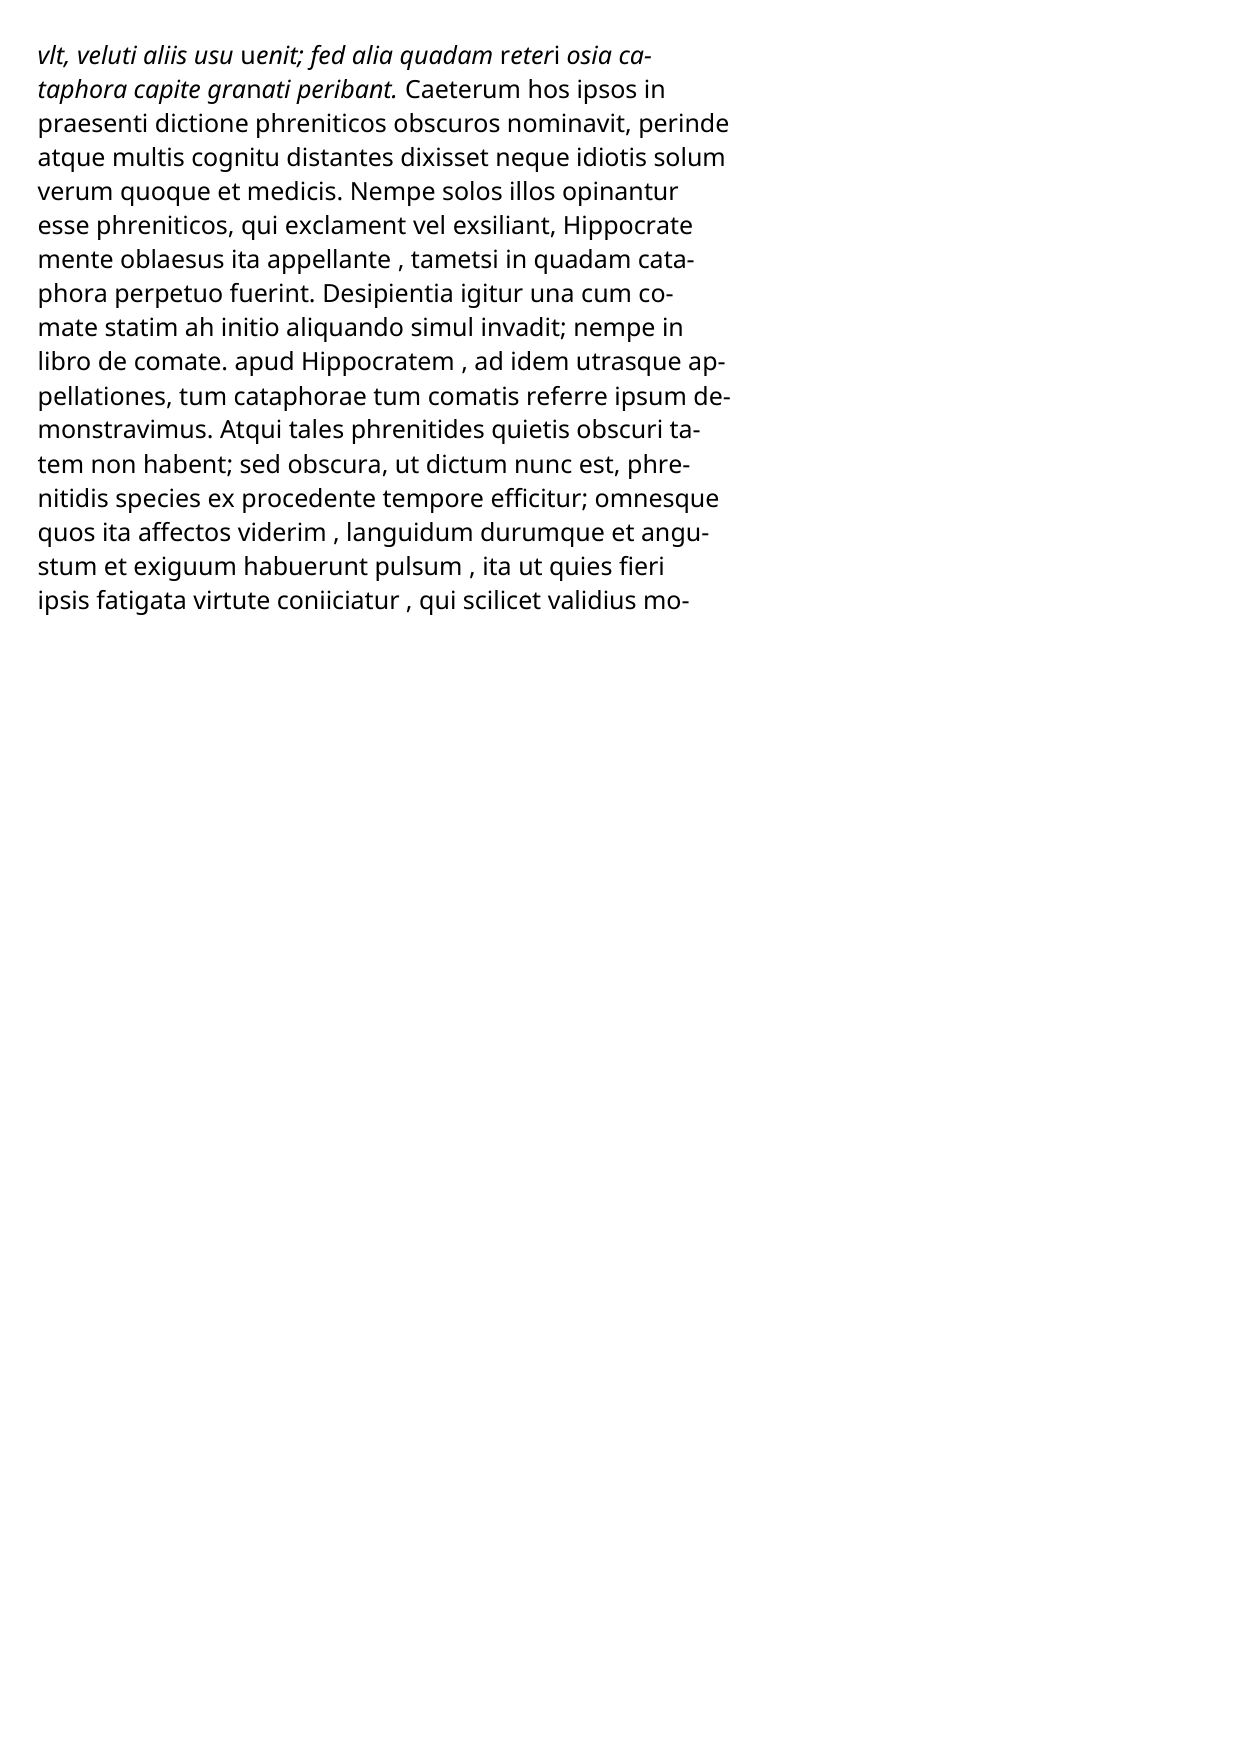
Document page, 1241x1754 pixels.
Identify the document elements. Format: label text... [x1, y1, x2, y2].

text vlt, veluti aliis usu uenit; fed alia quadam reteri osia ca- taphora capite granati peribant. Caeterum hos ipsos in praesenti dictione phreniticos obscuros nominavit, perinde atque multis cognitu distantes dixisset neque idiotis solum verum quoque et medicis. Nempe solos illos opinantur esse phreniticos, qui exclament vel exsiliant, Hippocrate mente oblaesus ita appellante , tametsi in quadam cata- phora perpetuo fuerint. Desipientia igitur una cum co- mate statim ah initio aliquando simul invadit; nempe in libro de comate. apud Hippocratem , ad idem utrasque ap- pellationes, tum cataphorae tum comatis referre ipsum de- monstravimus. Atqui tales phrenitides quietis obscuri ta- tem non habent; sed obscura, ut dictum nunc est, phre- nitidis species ex procedente tempore efficitur; omnesque quos ita affectos viderim , languidum durumque et angu- stum et exiguum habuerunt pulsum , ita ut quies fieri ipsis fatigata virtute coniiciatur , qui scilicet validius mo- [37, 37, 1203, 617]
